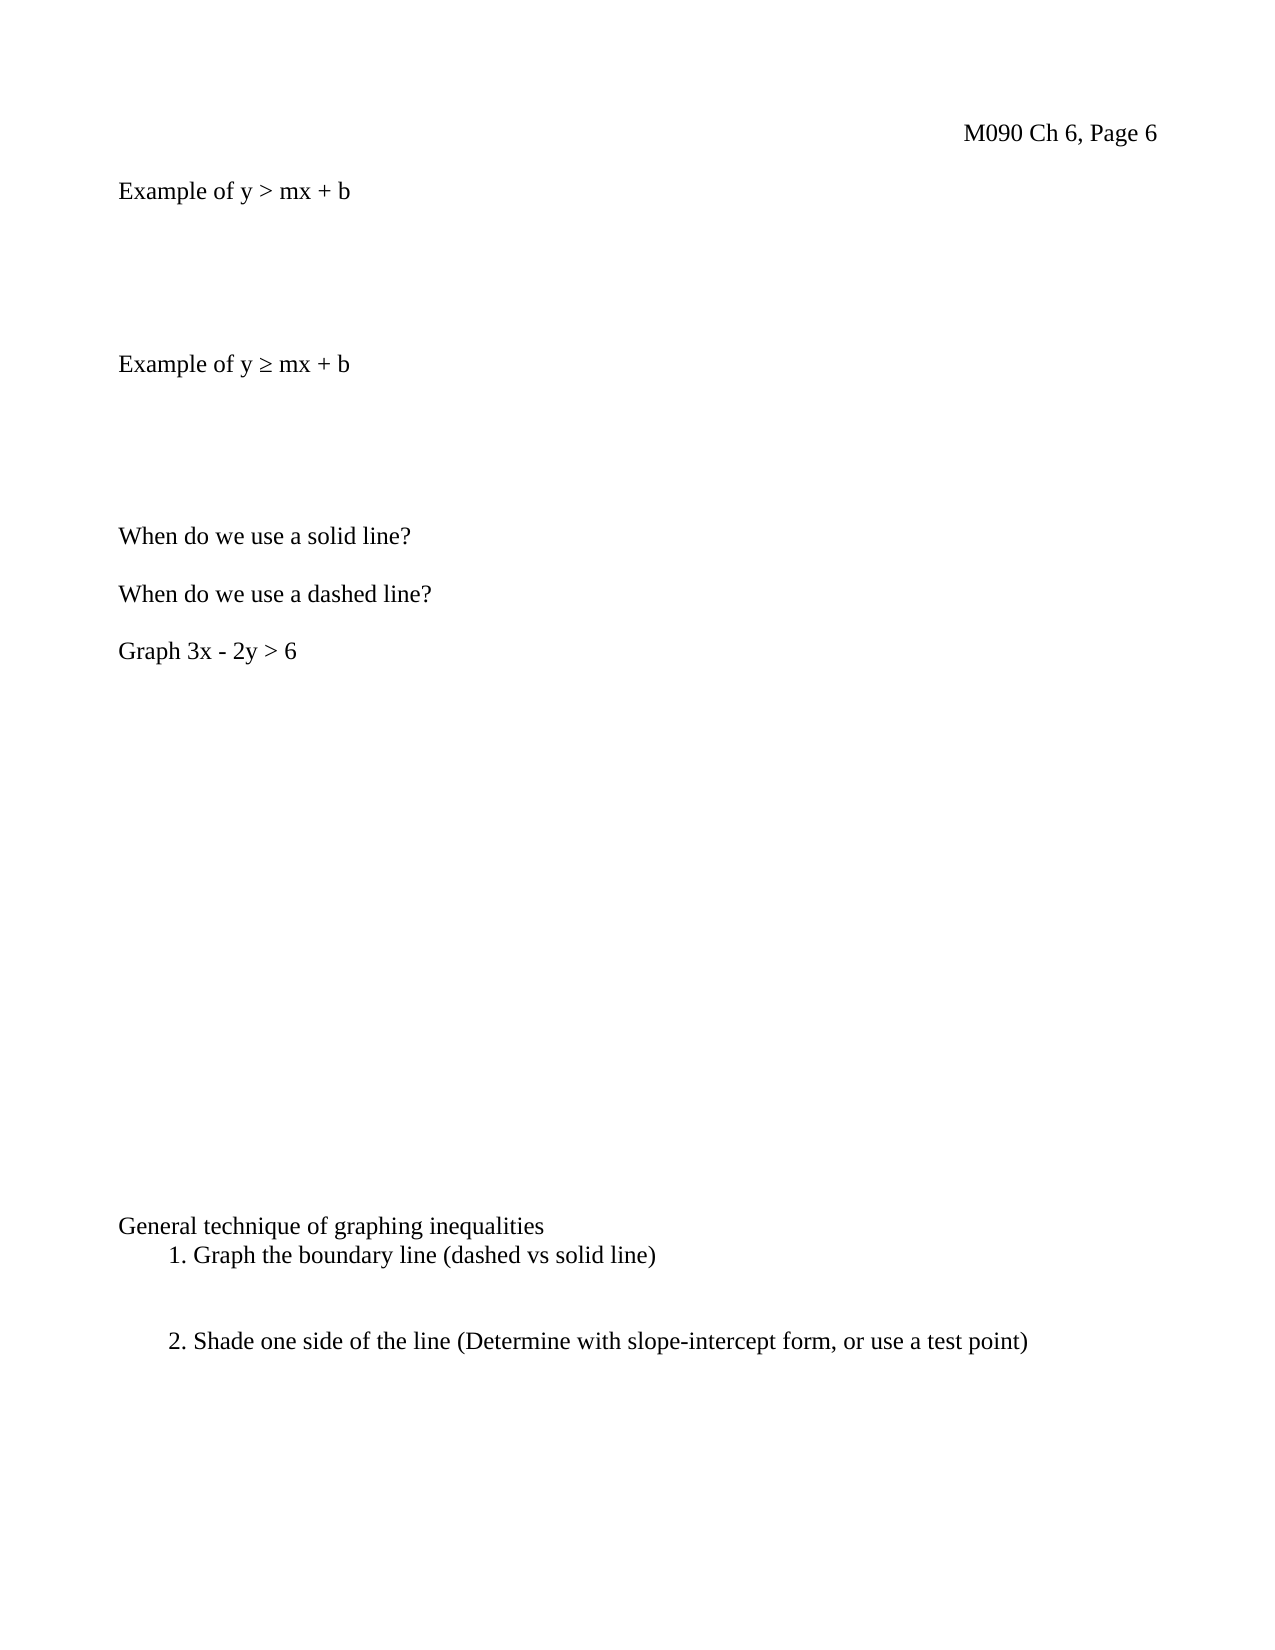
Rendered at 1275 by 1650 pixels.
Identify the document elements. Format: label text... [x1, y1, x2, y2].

text 1. Graph the boundary line (dashed vs solid line) [118, 1240, 1157, 1269]
text When do we use a dashed line? [118, 579, 1157, 608]
text When do we use a solid line? [118, 521, 1157, 550]
text 2. Shade one side of the line (Determine with slope-intercept form, or use a test point) [118, 1326, 1157, 1355]
text Example of y > mx + b [118, 176, 1157, 205]
text General technique of graphing inequalities [118, 1211, 1157, 1240]
text Graph 3x - 2y > 6 [118, 636, 1157, 665]
text Example of y ≥ mx + b [118, 349, 1157, 378]
